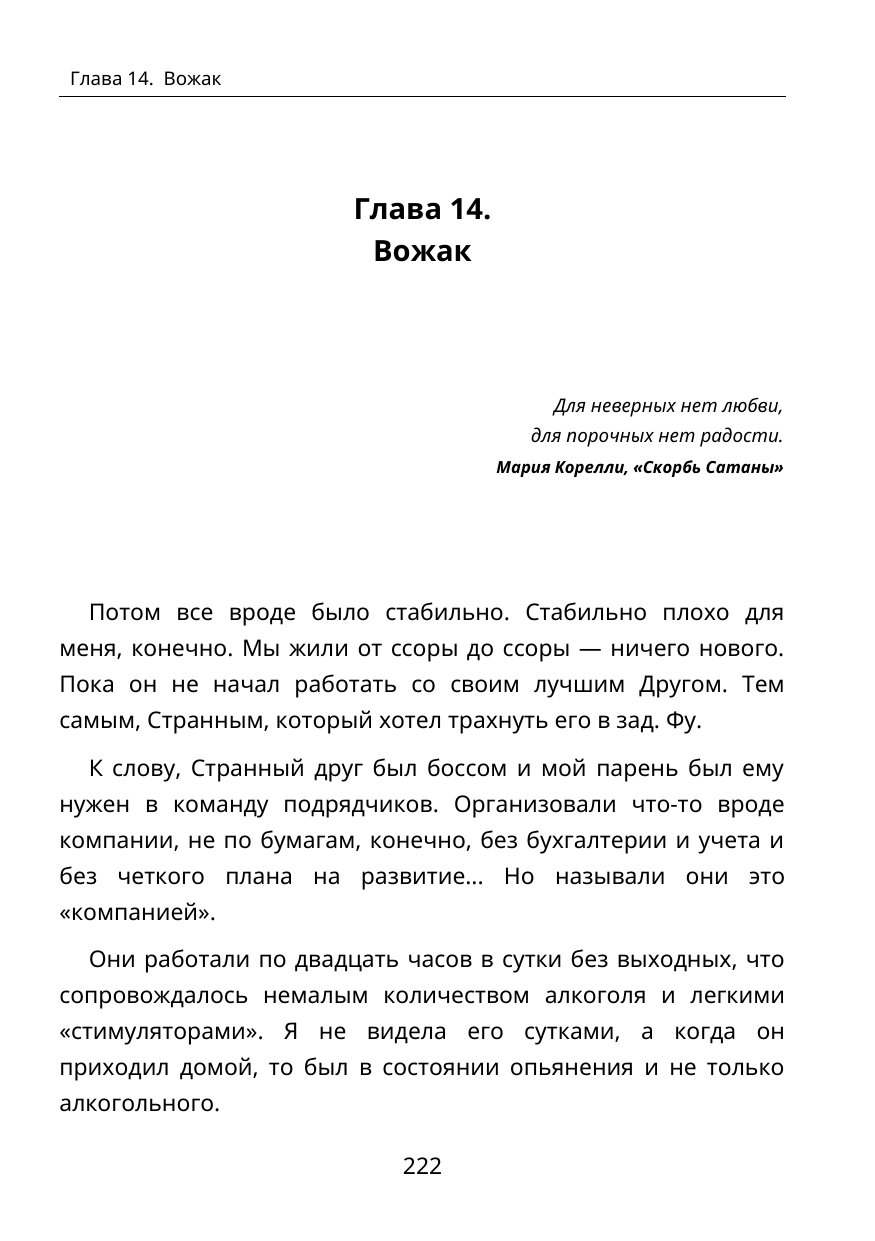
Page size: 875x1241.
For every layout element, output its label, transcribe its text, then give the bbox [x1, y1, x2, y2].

text Потом все вроде было стабильно. Стабильно плохо для меня, конечно. Мы жили от ссоры до ссоры — ничего нового. Пока он не начал работать со своим лучшим Другом. Тем самым, Странным, который хотел трахнуть его в зад. Фу. [59, 596, 786, 735]
text для порочных нет радости. [207, 418, 786, 448]
subtitle Глава 14. Вожак [59, 185, 786, 270]
text Мария Корелли, «Скорбь Сатаны» [118, 448, 786, 478]
text К слову, Странный друг был боссом и мой парень был ему нужен в команду подрядчиков. Организовали что-то вроде компании, не по бумагам, конечно, без бухгалтерии и учета и без четкого плана на развитие... Но называли они это «компанией». [59, 752, 786, 927]
text Они работали по двадцать часов в сутки без выходных, что сопровождалось немалым количеством алкоголя и легкими «стимуляторами». Я не видела его сутками, а когда он приходил домой, то был в состоянии опьянения и не только алкогольного. [59, 943, 786, 1118]
text Для неверных нет любви, [207, 388, 786, 418]
